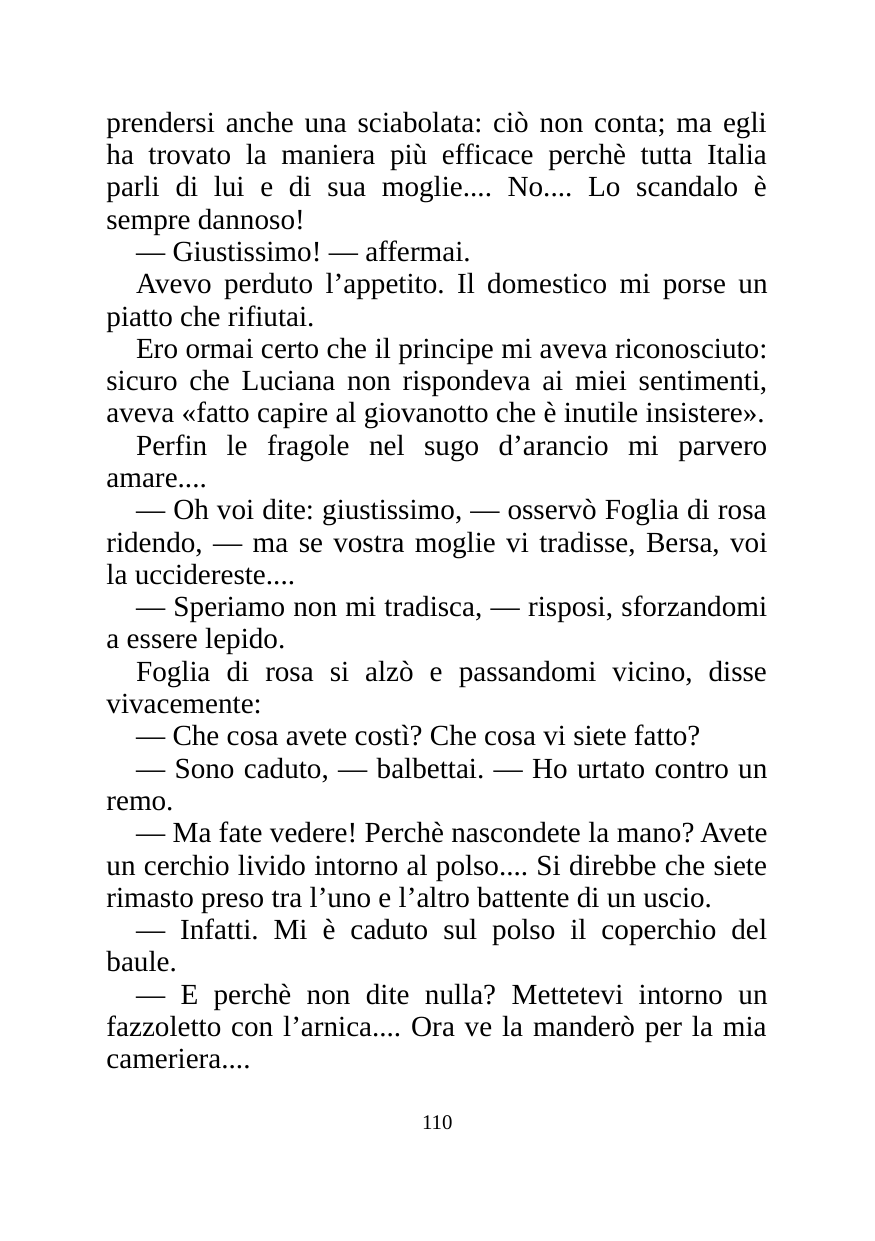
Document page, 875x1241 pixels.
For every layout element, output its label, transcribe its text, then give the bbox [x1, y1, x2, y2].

text — Ma fate vedere! Perchè nascondete la mano? Avete un cerchio livido intorno al polso.... Si direbbe che siete rimasto preso tra l’uno e l’altro battente di un uscio. [106, 817, 768, 913]
text Avevo perduto l’appetito. Il domestico mi porse un piatto che rifiutai. [106, 268, 768, 332]
text — Speriamo non mi tradisca, — risposi, sforzandomi a essere lepido. [106, 591, 768, 655]
text — E perchè non dite nulla? Mettetevi intorno un fazzoletto con l’arnica.... Ora ve la manderò per la mia cameriera.... [106, 978, 768, 1075]
text — Oh voi dite: giustissimo, — osservò Foglia di rosa ridendo, — ma se vostra moglie vi tradisse, Bersa, voi la uccidereste.... [106, 494, 768, 591]
text — Infatti. Mi è caduto sul polso il coperchio del baule. [106, 913, 768, 978]
text — Giustissimo! — affermai. [106, 235, 768, 268]
text prendersi anche una sciabolata: ciò non conta; ma egli ha trovato la maniera più efficace perchè tutta Italia parli di lui e di sua moglie.... No.... Lo scandalo è sempre dannoso! [106, 106, 768, 235]
text Foglia di rosa si alzò e passandomi vicino, disse vivacemente: [106, 655, 768, 720]
text Perfin le fragole nel sugo d’arancio mi parvero amare.... [106, 429, 768, 494]
text — Che cosa avete costì? Che cosa vi siete fatto? [106, 720, 768, 752]
text — Sono caduto, — balbettai. — Ho urtato contro un remo. [106, 752, 768, 817]
text Ero ormai certo che il principe mi aveva riconosciuto: sicuro che Luciana non rispondeva ai miei sentimenti, aveva «fatto capire al giovanotto che è inutile insistere». [106, 332, 768, 429]
